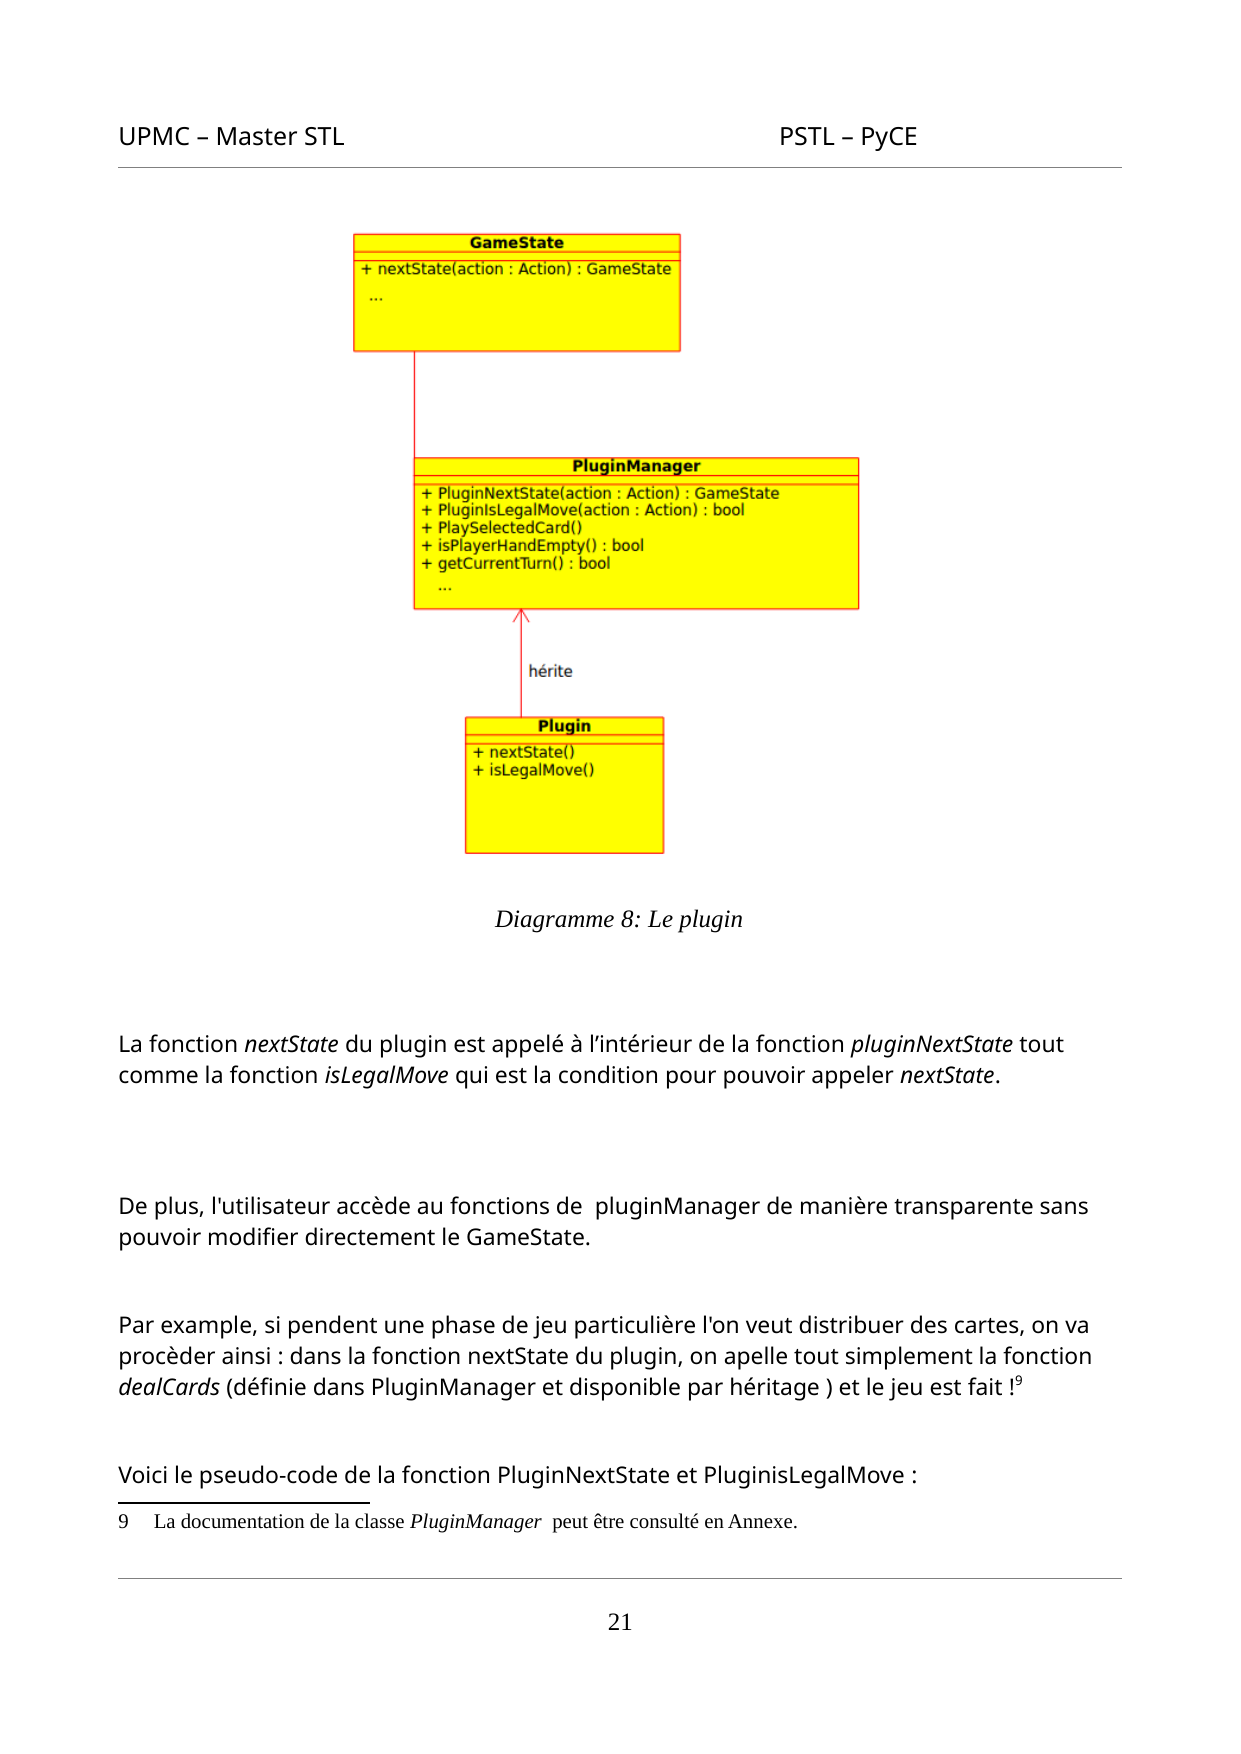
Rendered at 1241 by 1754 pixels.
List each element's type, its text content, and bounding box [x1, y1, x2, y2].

text De plus, l'utilisateur accède au fonctions de pluginManager de manière transparente sans pouvoir modifier directement le GameState. [118, 1190, 1122, 1253]
text Diagramme 8: Le plugin [327, 905, 914, 933]
text La documentation de la classe PluginManager peut être consulté en Annexe. [118, 1509, 1122, 1533]
picture [326, 196, 914, 905]
text Par example, si pendent une phase de jeu particulière l'on veut distribuer des cartes, on va procèder ainsi : dans la fonction nextState du plugin, on apelle tout simplement la fonction dealCards (définie dans PluginManager et disponible par héritage ) et le jeu est fait ! [118, 1309, 1122, 1403]
text Voici le pseudo-code de la fonction PluginNextState et PluginisLegalMove : [118, 1459, 1122, 1490]
text La fonction nextState du plugin est appelé à l’intérieur de la fonction pluginNextState tout comme la fonction isLegalMove qui est la condition pour pouvoir appeler nextState. [118, 1028, 1122, 1090]
